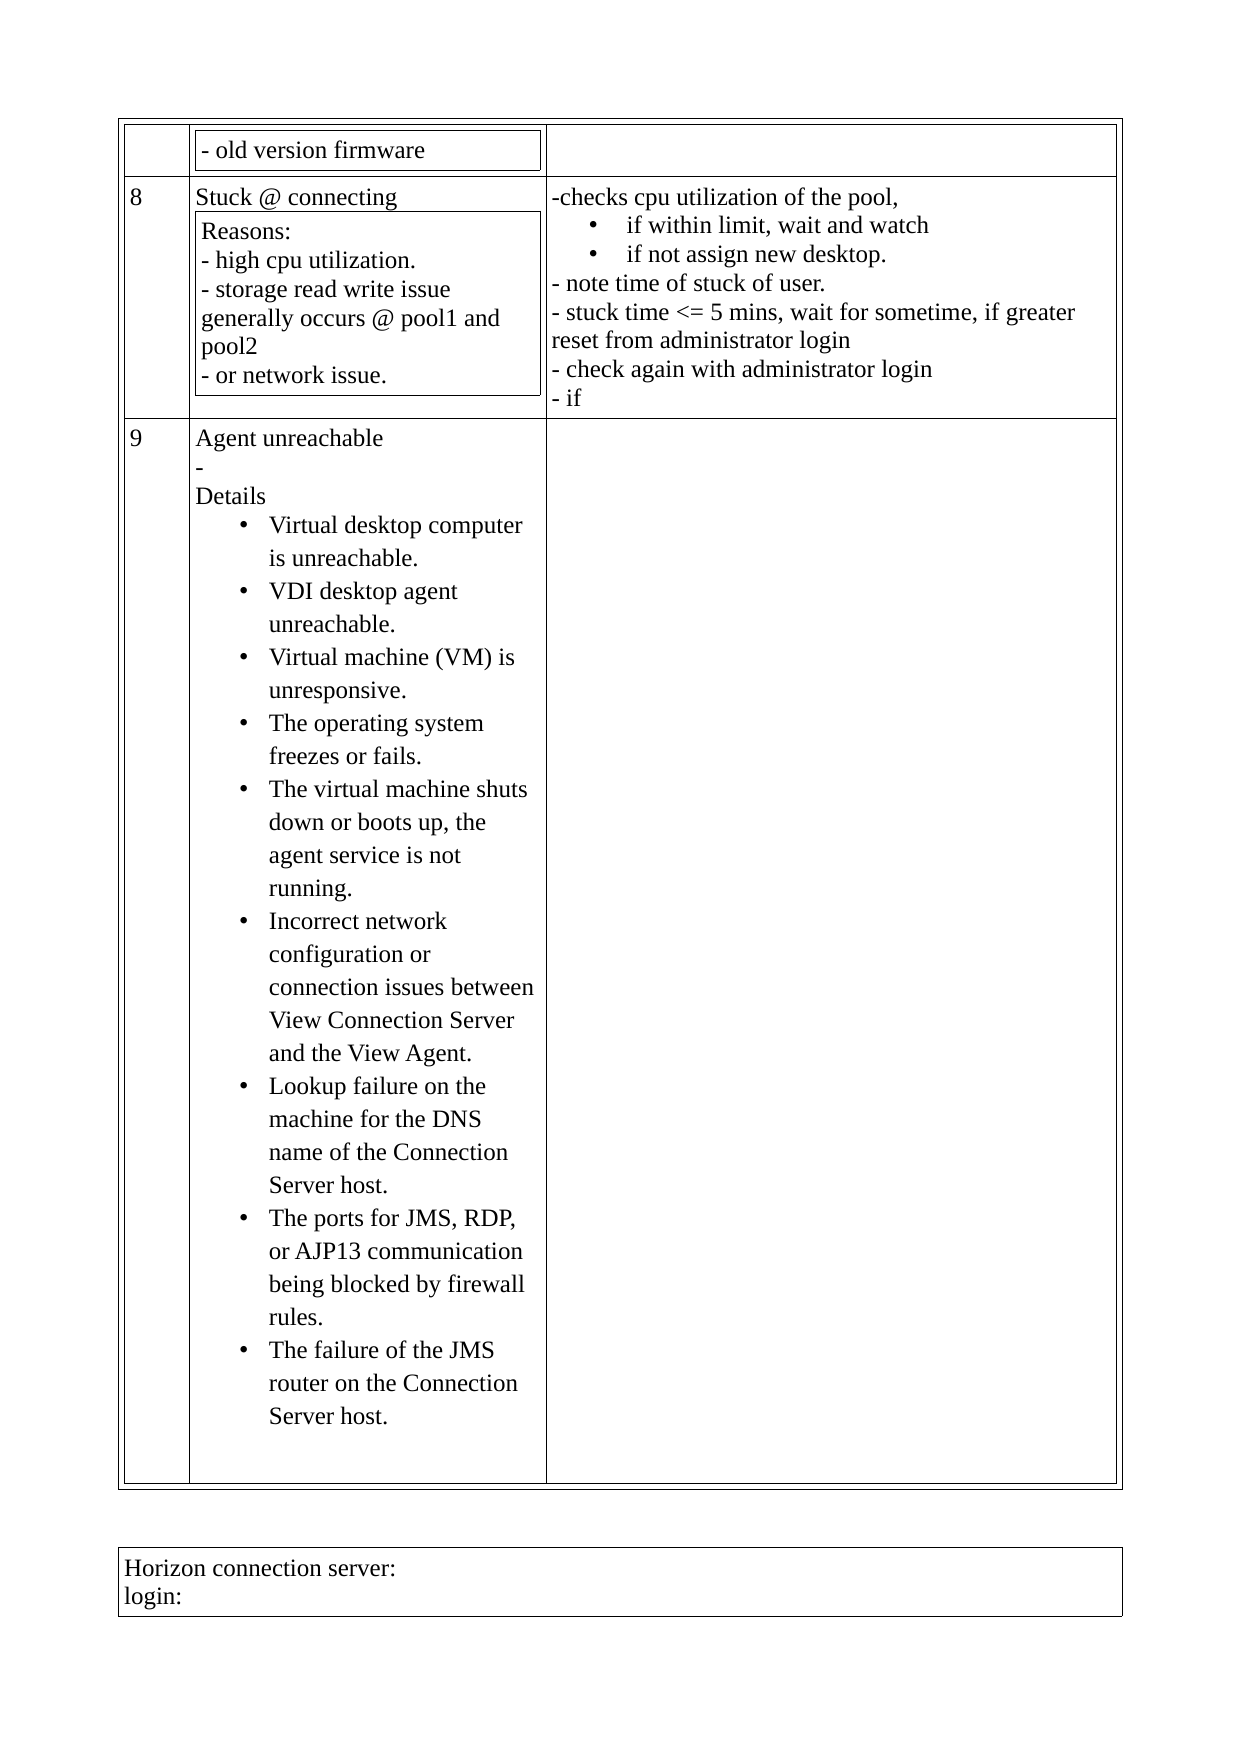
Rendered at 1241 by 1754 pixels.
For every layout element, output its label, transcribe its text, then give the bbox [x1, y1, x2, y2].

table_cell Agent unreachable - Details Virtual desktop computer is unreachable. VDI desktop agent unreachable. Virtual machine (VM) is unresponsive. The operating system freezes or fails. The virtual machine shuts down or boots up, the agent service is not running. Incorrect network configuration or connection issues between View Connection Server and the View Agent. Lookup failure on the machine for the DNS name of the Connection Server host. The ports for JMS, RDP, or AJP13 communication being blocked by firewall rules. The failure of the JMS router on the Connection Server host. [190, 419, 546, 1483]
table_header Reasons: - high cpu utilization. - storage read write issue generally occurs @ pool1 and pool2 - or network issue. [196, 212, 540, 395]
table_cell Stuck @ connecting [190, 177, 546, 418]
table_cell [125, 125, 189, 176]
table_header - old version firmware [196, 131, 540, 170]
table_cell 8 [125, 177, 189, 418]
table_cell -checks cpu utilization of the pool, if within limit, wait and watch if not assign new desktop. - note time of stuck of user. - stuck time <= 5 mins, wait for sometime, if greater reset from administrator login - check again with administrator login - if [547, 177, 1116, 418]
table_cell [547, 125, 1116, 176]
table_header [119, 119, 1122, 1489]
table_cell [190, 125, 546, 176]
table_header Horizon connection server: login: [119, 1548, 1122, 1616]
table_cell [547, 419, 1116, 1483]
table_cell 9 [125, 419, 189, 1483]
